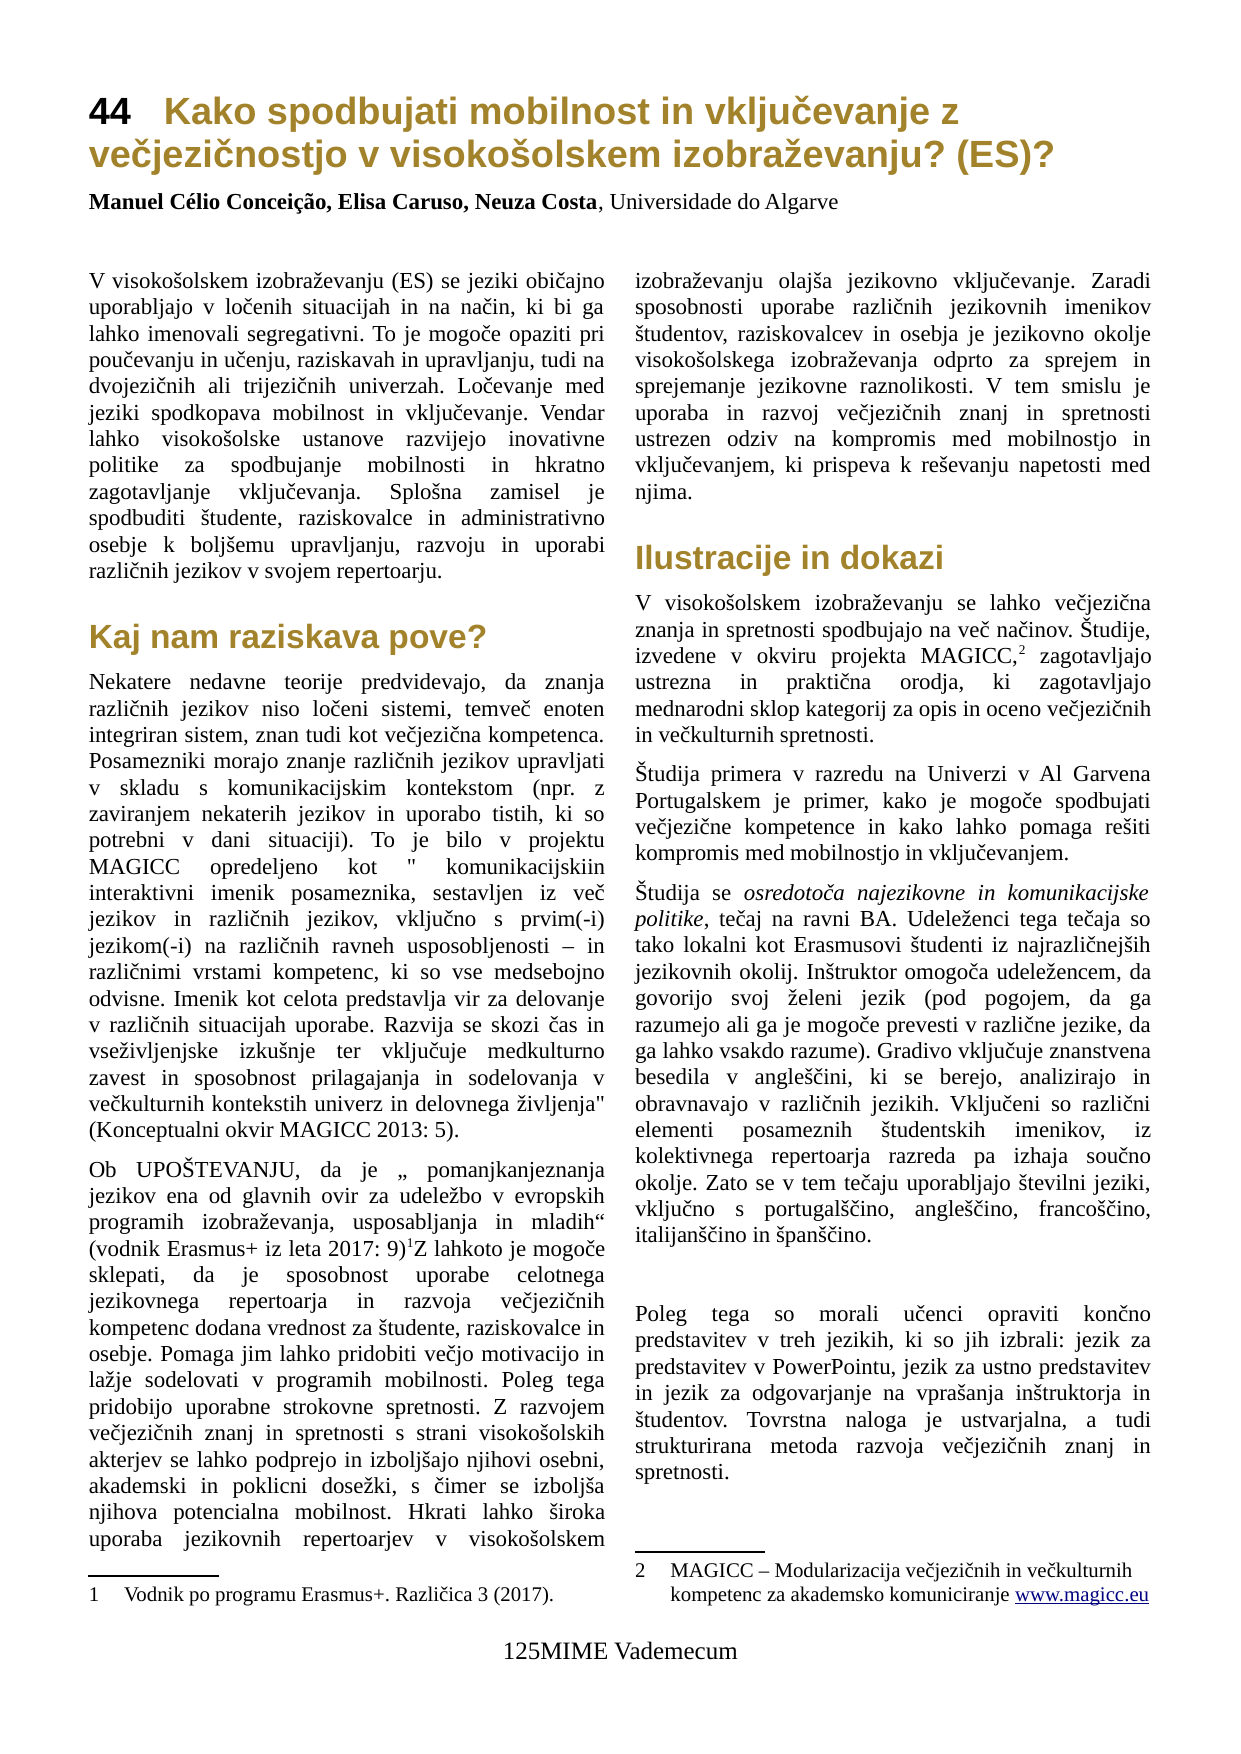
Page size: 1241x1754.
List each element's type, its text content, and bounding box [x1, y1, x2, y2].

text V visokošolskem izobraževanju se lahko večjezična znanja in spretnosti spodbujajo na več načinov. Študije, izvedene v okviru projekta MAGICC, zagotavljajo ustrezna in praktična orodja, ki zagotavljajo mednarodni sklop kategorij za opis in oceno večjezičnih in večkulturnih spretnosti. [635, 589, 1152, 747]
text V visokošolskem izobraževanju (ES) se jeziki običajno uporabljajo v ločenih situacijah in na način, ki bi ga lahko imenovali segregativni. To je mogoče opaziti pri poučevanju in učenju, raziskavah in upravljanju, tudi na dvojezičnih ali trijezičnih univerzah. Ločevanje med jeziki spodkopava mobilnost in vključevanje. Vendar lahko visokošolske ustanove razvijejo inovativne politike za spodbujanje mobilnosti in hkratno zagotavljanje vključevanja. Splošna zamisel je spodbuditi študente, raziskovalce in administrativno osebje k boljšemu upravljanju, razvoju in uporabi različnih jezikov v svojem repertoarju. [88, 267, 605, 583]
text Vodnik po programu Erasmus+. Različica 3 (2017). [88, 1582, 605, 1606]
text izobraževanju olajša jezikovno vključevanje. Zaradi sposobnosti uporabe različnih jezikovnih imenikov študentov, raziskovalcev in osebja je jezikovno okolje visokošolskega izobraževanja odprto za sprejem in sprejemanje jezikovne raznolikosti. V tem smislu je uporaba in razvoj večjezičnih znanj in spretnosti ustrezen odziv na kompromis med mobilnostjo in vključevanjem, ki prispeva k reševanju napetosti med njima. [635, 267, 1152, 504]
text Manuel Célio Conceição, Elisa Caruso, Neuza Costa, Universidade do Algarve [88, 188, 1152, 215]
subtitle Kaj nam raziskava pove? [88, 617, 605, 656]
text MAGICC – Modularizacija večjezičnih in večkulturnih kompetenc za akademsko komuniciranje www.magicc.eu [635, 1558, 1152, 1606]
text Poleg tega so morali učenci opraviti končno predstavitev v treh jezikih, ki so jih izbrali: jezik za predstavitev v PowerPointu, jezik za ustno predstavitev in jezik za odgovarjanje na vprašanja inštruktorja in študentov. Tovrstna naloga je ustvarjalna, a tudi strukturirana metoda razvoja večjezičnih znanj in spretnosti. [635, 1300, 1152, 1485]
subtitle Ilustracije in dokazi [635, 538, 1152, 577]
text Študija primera v razredu na Univerzi v Al Garvena Portugalskem je primer, kako je mogoče spodbujati večjezične kompetence in kako lahko pomaga rešiti kompromis med mobilnostjo in vključevanjem. [635, 760, 1152, 866]
text Ob UPOŠTEVANJU, da je „ pomanjkanjeznanja jezikov ena od glavnih ovir za udeležbo v evropskih programih izobraževanja, usposabljanja in mladih“ (vodnik Erasmus+ iz leta 2017: 9)Z lahkoto je mogoče sklepati, da je sposobnost uporabe celotnega jezikovnega repertoarja in razvoja večjezičnih kompetenc dodana vrednost za študente, raziskovalce in osebje. Pomaga jim lahko pridobiti večjo motivacijo in lažje sodelovati v programih mobilnosti. Poleg tega pridobijo uporabne strokovne spretnosti. Z razvojem večjezičnih znanj in spretnosti s strani visokošolskih akterjev se lahko podprejo in izboljšajo njihovi osebni, akademski in poklicni dosežki, s čimer se izboljša njihova potencialna mobilnost. Hkrati lahko široka uporaba jezikovnih repertoarjev v visokošolskem [88, 1156, 605, 1551]
subtitle Kako spodbujati mobilnost in vključevanje z večjezičnostjo v visokošolskem izobraževanju? (ES)? [88, 88, 1152, 176]
text Nekatere nedavne teorije predvidevajo, da znanja različnih jezikov niso ločeni sistemi, temveč enoten integriran sistem, znan tudi kot večjezična kompetenca. Posamezniki morajo znanje različnih jezikov upravljati v skladu s komunikacijskim kontekstom (npr. z zaviranjem nekaterih jezikov in uporabo tistih, ki so potrebni v dani situaciji). To je bilo v projektu MAGICC opredeljeno kot " komunikacijskiin interaktivni imenik posameznika, sestavljen iz več jezikov in različnih jezikov, vključno s prvim(-i) jezikom(-i) na različnih ravneh usposobljenosti – in različnimi vrstami kompetenc, ki so vse medsebojno odvisne. Imenik kot celota predstavlja vir za delovanje v različnih situacijah uporabe. Razvija se skozi čas in vseživljenjske izkušnje ter vključuje medkulturno zavest in sposobnost prilagajanja in sodelovanja v večkulturnih kontekstih univerz in delovnega življenja" (Konceptualni okvir MAGICC 2013: 5). [88, 668, 605, 1143]
text Študija se osredotoča najezikovne in komunikacijske politike, tečaj na ravni BA. Udeleženci tega tečaja so tako lokalni kot Erasmusovi študenti iz najrazličnejših jezikovnih okolij. Inštruktor omogoča udeležencem, da govorijo svoj želeni jezik (pod pogojem, da ga razumejo ali ga je mogoče prevesti v različne jezike, da ga lahko vsakdo razume). Gradivo vključuje znanstvena besedila v angleščini, ki se berejo, analizirajo in obravnavajo v različnih jezikih. Vključeni so različni elementi posameznih študentskih imenikov, iz kolektivnega repertoarja razreda pa izhaja součno okolje. Zato se v tem tečaju uporabljajo številni jeziki, vključno s portugalščino, angleščino, francoščino, italijanščino in španščino. [635, 879, 1152, 1248]
